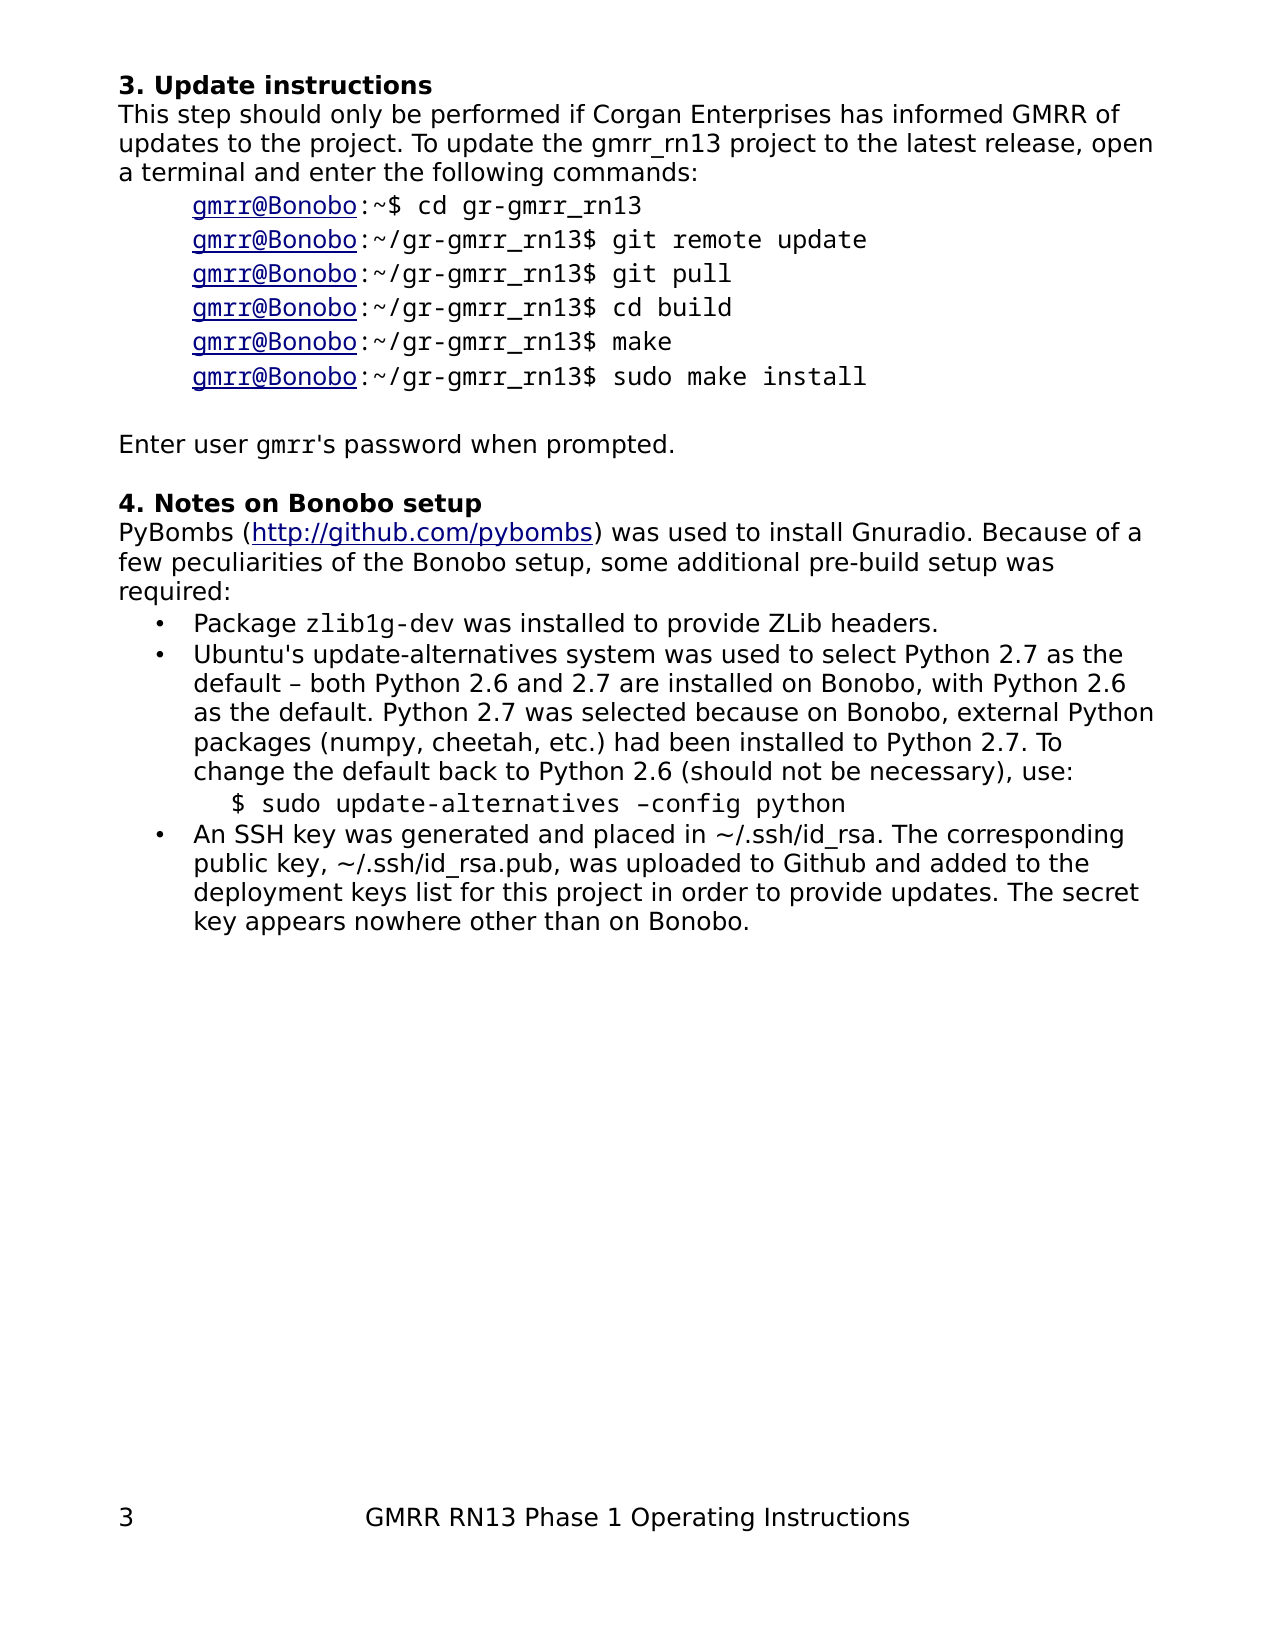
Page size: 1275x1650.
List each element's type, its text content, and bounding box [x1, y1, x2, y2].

text PyBombs (http://github.com/pybombs) was used to install Gnuradio. Because of a few peculiarities of the Bonobo setup, some additional pre-build setup was required: [118, 519, 1157, 606]
text Enter user gmrr's password when prompted. [118, 426, 1157, 460]
text gmrr@Bonobo:~/gr-gmrr_rn13$ git remote update [118, 222, 1157, 256]
text 3. Update instructions [118, 71, 1157, 100]
text gmrr@Bonobo:~/gr-gmrr_rn13$ make [118, 324, 1157, 358]
text 4. Notes on Bonobo setup [118, 489, 1157, 519]
list $ sudo update-alternatives –config python [193, 786, 1157, 820]
list Ubuntu's update-alternatives system was used to select Python 2.7 as the default – both Python 2.6 and 2.7 are installed on Bonobo, with Python 2.6 as the default. Python 2.7 was selected because on Bonobo, external Python packages (numpy, cheetah, etc.) had been installed to Python 2.7. To change the default back to Python 2.6 (should not be necessary), use: [156, 640, 1157, 786]
text gmrr@Bonobo:~/gr-gmrr_rn13$ cd build [118, 290, 1157, 324]
text gmrr@Bonobo:~/gr-gmrr_rn13$ sudo make install [118, 358, 1157, 392]
list An SSH key was generated and placed in ~/.ssh/id_rsa. The corresponding public key, ~/.ssh/id_rsa.pub, was uploaded to Github and added to the deployment keys list for this project in order to provide updates. The secret key appears nowhere other than on Bonobo. [156, 820, 1157, 937]
text This step should only be performed if Corgan Enterprises has informed GMRR of updates to the project. To update the gmrr_rn13 project to the latest release, open a terminal and enter the following commands: [118, 100, 1157, 188]
list Package zlib1g-dev was installed to provide ZLib headers. [156, 606, 1157, 640]
text gmrr@Bonobo:~$ cd gr-gmrr_rn13 [118, 188, 1157, 222]
text gmrr@Bonobo:~/gr-gmrr_rn13$ git pull [118, 256, 1157, 290]
